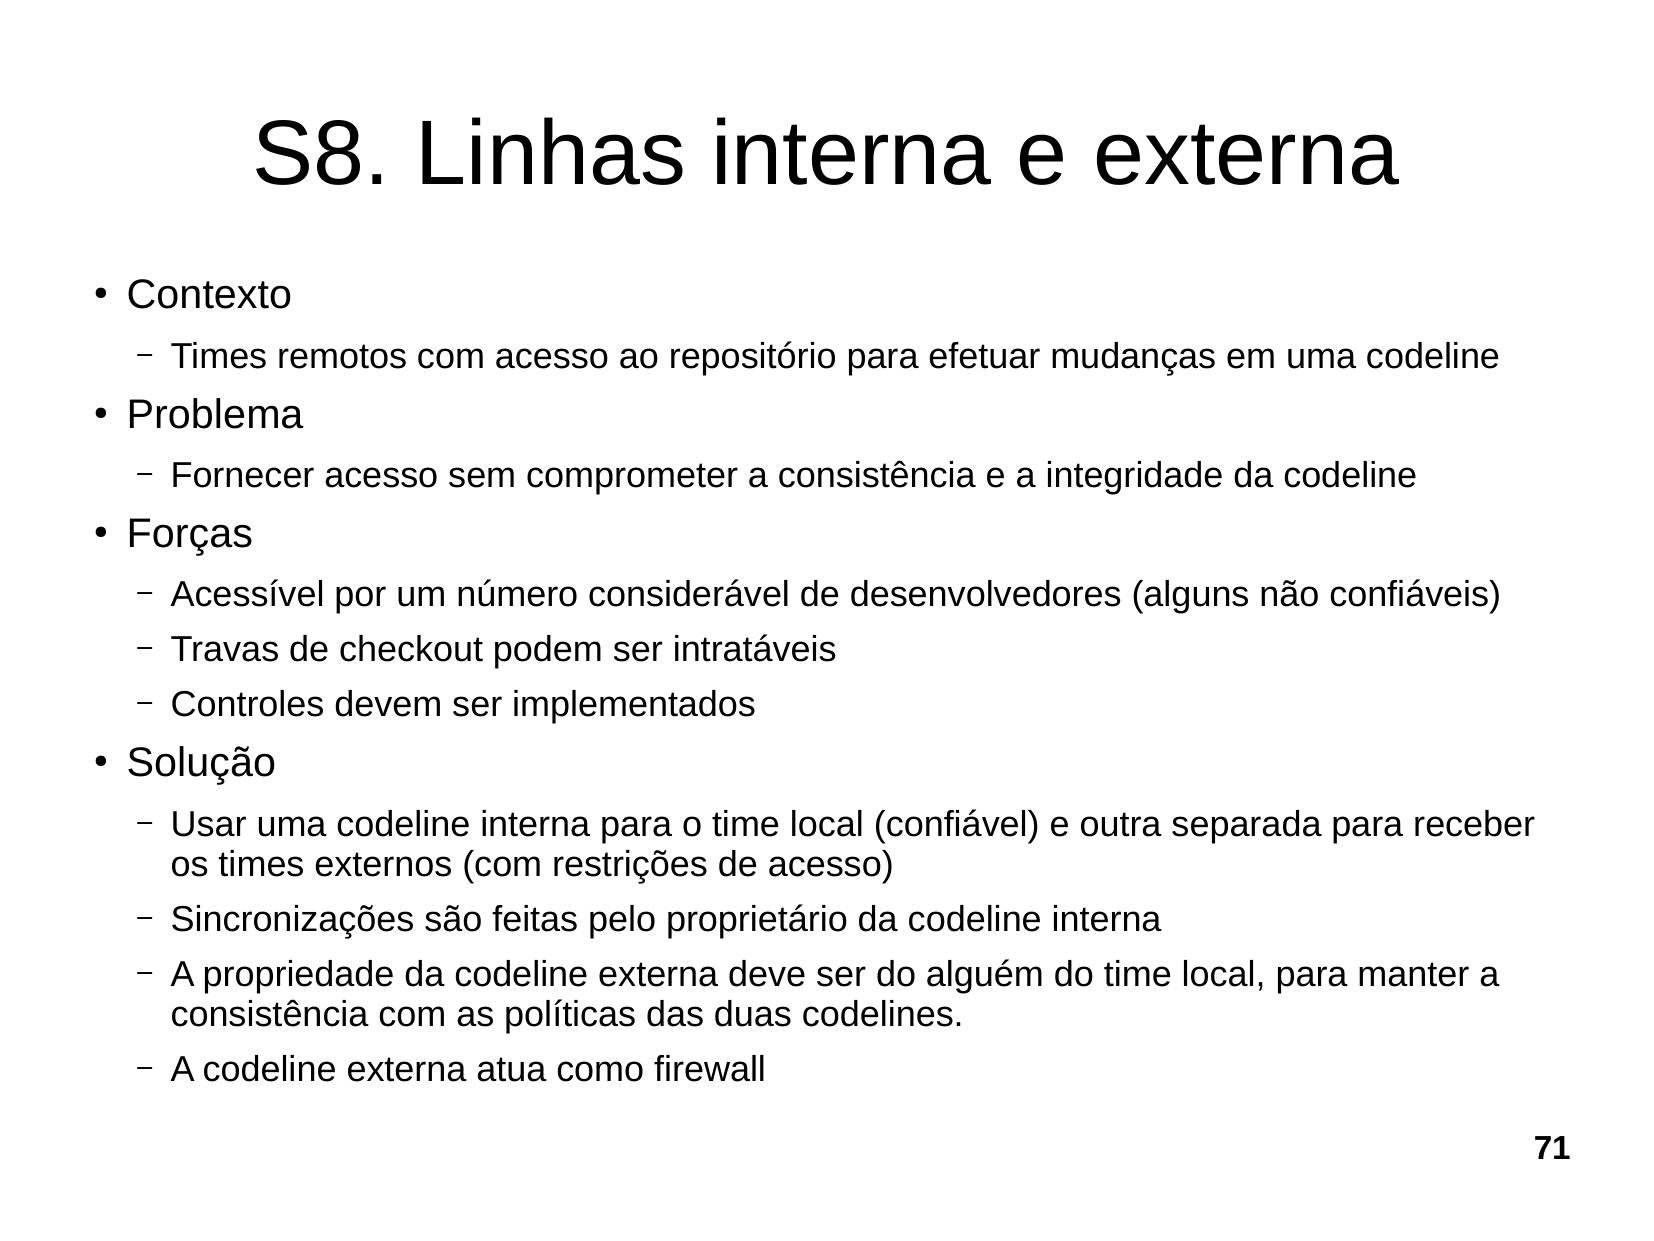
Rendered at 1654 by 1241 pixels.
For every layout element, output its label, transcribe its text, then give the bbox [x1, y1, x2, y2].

list Contexto Times remotos com acesso ao repositório para efetuar mudanças em uma codeline Problema Fornecer acesso sem comprometer a consistência e a integridade da codeline Forças Acessível por um número considerável de desenvolvedores (alguns não confiáveis) Travas de checkout podem ser intratáveis Controles devem ser implementados Solução Usar uma codeline interna para o time local (confiável) e outra separada para receber os times externos (com restrições de acesso) Sincronizações são feitas pelo proprietário da codeline interna A propriedade da codeline externa deve ser do alguém do time local, para manter a consistência com as políticas das duas codelines. A codeline externa atua como firewall [82, 271, 1571, 1111]
title S8. Linhas interna e externa [82, 49, 1571, 257]
